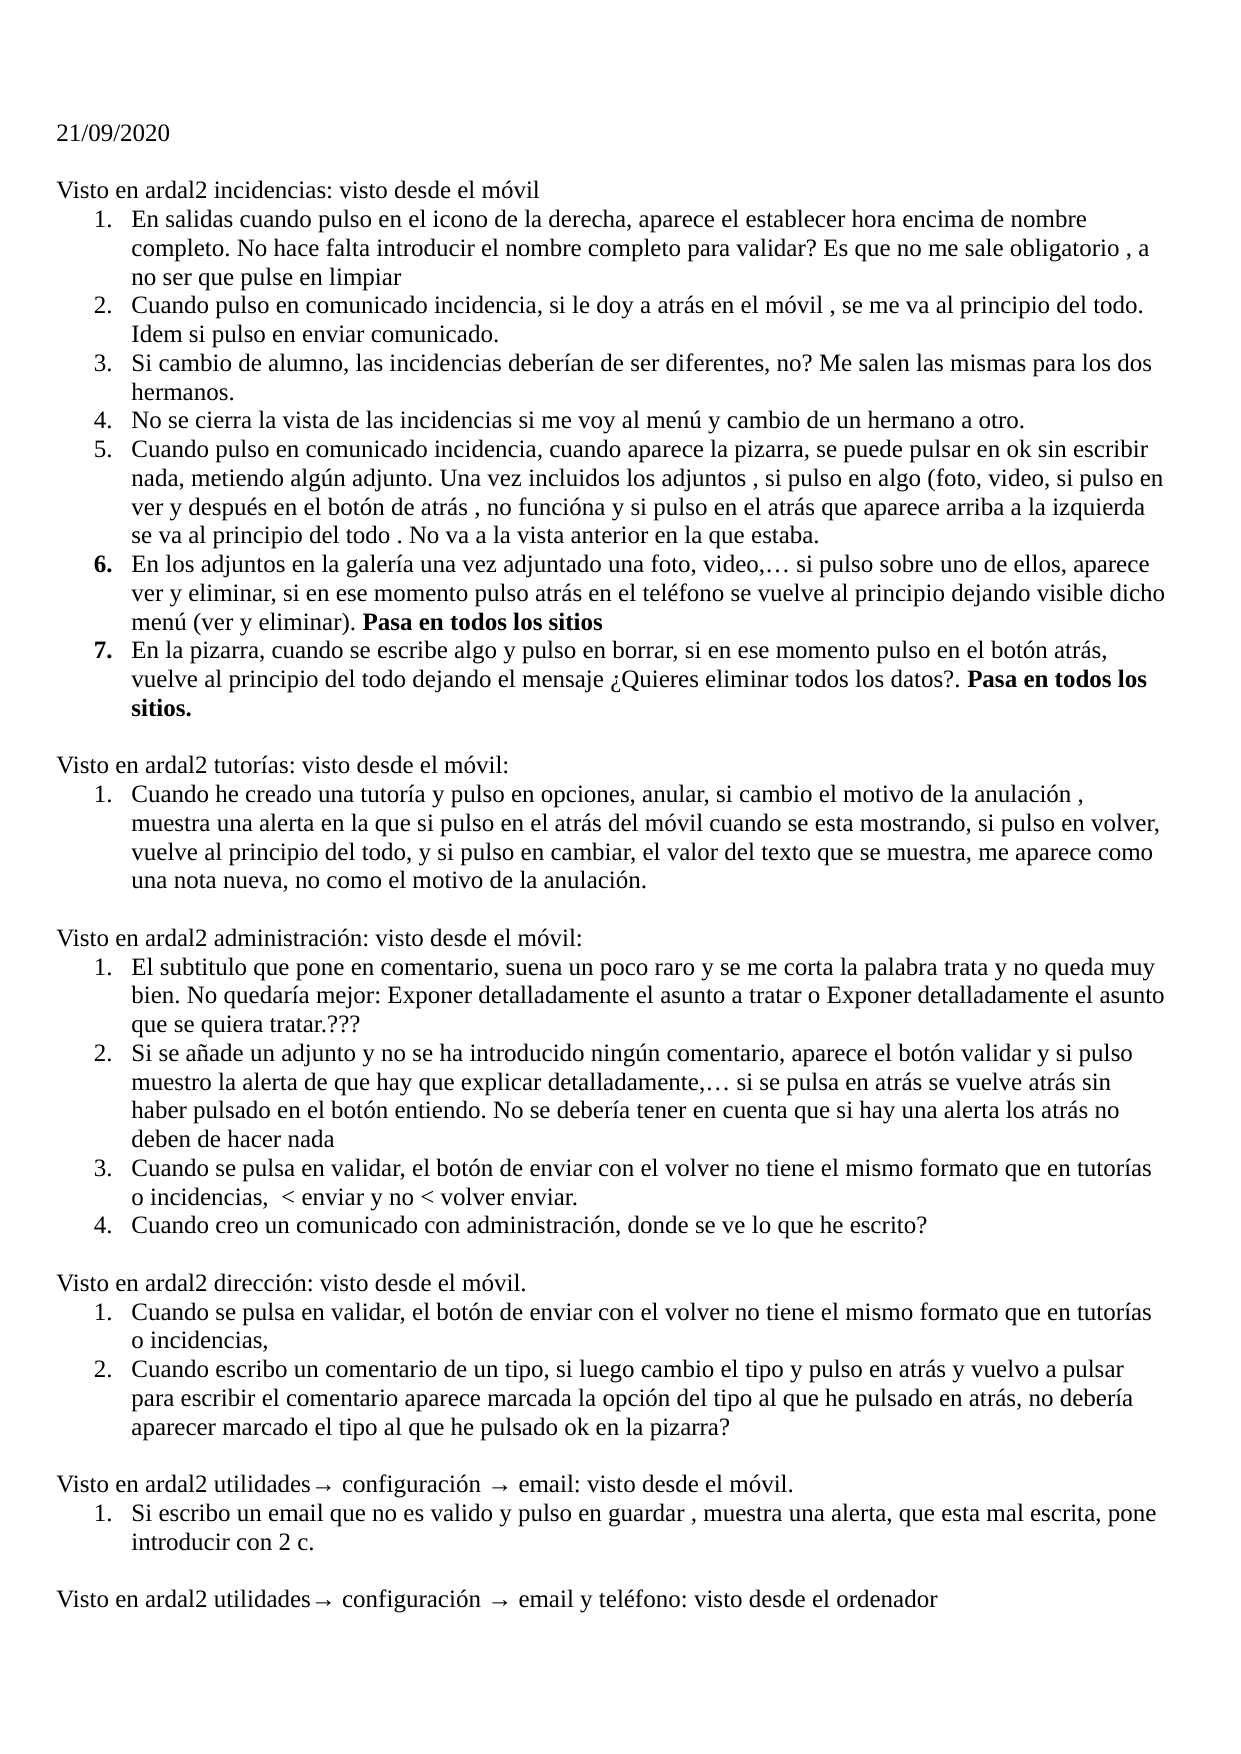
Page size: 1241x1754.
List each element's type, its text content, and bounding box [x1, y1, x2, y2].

list Cuando se pulsa en validar, el botón de enviar con el volver no tiene el mismo formato que en tutorías o incidencias, < enviar y no < volver enviar. [94, 1153, 1167, 1211]
list Cuando escribo un comentario de un tipo, si luego cambio el tipo y pulso en atrás y vuelvo a pulsar para escribir el comentario aparece marcada la opción del tipo al que he pulsado en atrás, no debería aparecer marcado el tipo al que he pulsado ok en la pizarra? [94, 1354, 1167, 1441]
list No se cierra la vista de las incidencias si me voy al menú y cambio de un hermano a otro. [94, 406, 1167, 434]
list Cuando se pulsa en validar, el botón de enviar con el volver no tiene el mismo formato que en tutorías o incidencias, [94, 1297, 1167, 1354]
text Visto en ardal2 utilidades→ configuración → email: visto desde el móvil. [56, 1469, 1167, 1498]
text Visto en ardal2 administración: visto desde el móvil: [56, 923, 1167, 952]
list Cuando pulso en comunicado incidencia, cuando aparece la pizarra, se puede pulsar en ok sin escribir nada, metiendo algún adjunto. Una vez incluidos los adjuntos , si pulso en algo (foto, video, si pulso en ver y después en el botón de atrás , no funcióna y si pulso en el atrás que aparece arriba a la izquierda se va al principio del todo . No va a la vista anterior en la que estaba. [94, 434, 1167, 549]
list En la pizarra, cuando se escribe algo y pulso en borrar, si en ese momento pulso en el botón atrás, vuelve al principio del todo dejando el mensaje ¿Quieres eliminar todos los datos?. Pasa en todos los sitios. [94, 636, 1167, 722]
text Visto en ardal2 tutorías: visto desde el móvil: [56, 751, 1167, 779]
list Si escribo un email que no es valido y pulso en guardar , muestra una alerta, que esta mal escrita, pone introducir con 2 c. [94, 1498, 1167, 1556]
list Si cambio de alumno, las incidencias deberían de ser diferentes, no? Me salen las mismas para los dos hermanos. [94, 348, 1167, 406]
list Cuando he creado una tutoría y pulso en opciones, anular, si cambio el motivo de la anulación , muestra una alerta en la que si pulso en el atrás del móvil cuando se esta mostrando, si pulso en volver, vuelve al principio del todo, y si pulso en cambiar, el valor del texto que se muestra, me aparece como una nota nueva, no como el motivo de la anulación. [94, 779, 1167, 894]
text Visto en ardal2 dirección: visto desde el móvil. [56, 1268, 1167, 1297]
list En los adjuntos en la galería una vez adjuntado una foto, video,… si pulso sobre uno de ellos, aparece ver y eliminar, si en ese momento pulso atrás en el teléfono se vuelve al principio dejando visible dicho menú (ver y eliminar). Pasa en todos los sitios [94, 549, 1167, 636]
list Cuando creo un comunicado con administración, donde se ve lo que he escrito? [94, 1211, 1167, 1239]
list Si se añade un adjunto y no se ha introducido ningún comentario, aparece el botón validar y si pulso muestro la alerta de que hay que explicar detalladamente,… si se pulsa en atrás se vuelve atrás sin haber pulsado en el botón entiendo. No se debería tener en cuenta que si hay una alerta los atrás no deben de hacer nada [94, 1038, 1167, 1153]
list El subtitulo que pone en comentario, suena un poco raro y se me corta la palabra trata y no queda muy bien. No quedaría mejor: Exponer detalladamente el asunto a tratar o Exponer detalladamente el asunto que se quiera tratar.??? [94, 952, 1167, 1038]
text 21/09/2020 [56, 118, 1167, 147]
text Visto en ardal2 utilidades→ configuración → email y teléfono: visto desde el ordenador [56, 1584, 1167, 1613]
list En salidas cuando pulso en el icono de la derecha, aparece el establecer hora encima de nombre completo. No hace falta introducir el nombre completo para validar? Es que no me sale obligatorio , a no ser que pulse en limpiar [94, 204, 1167, 291]
text Visto en ardal2 incidencias: visto desde el móvil [56, 176, 1167, 204]
list Cuando pulso en comunicado incidencia, si le doy a atrás en el móvil , se me va al principio del todo. Idem si pulso en enviar comunicado. [94, 291, 1167, 348]
